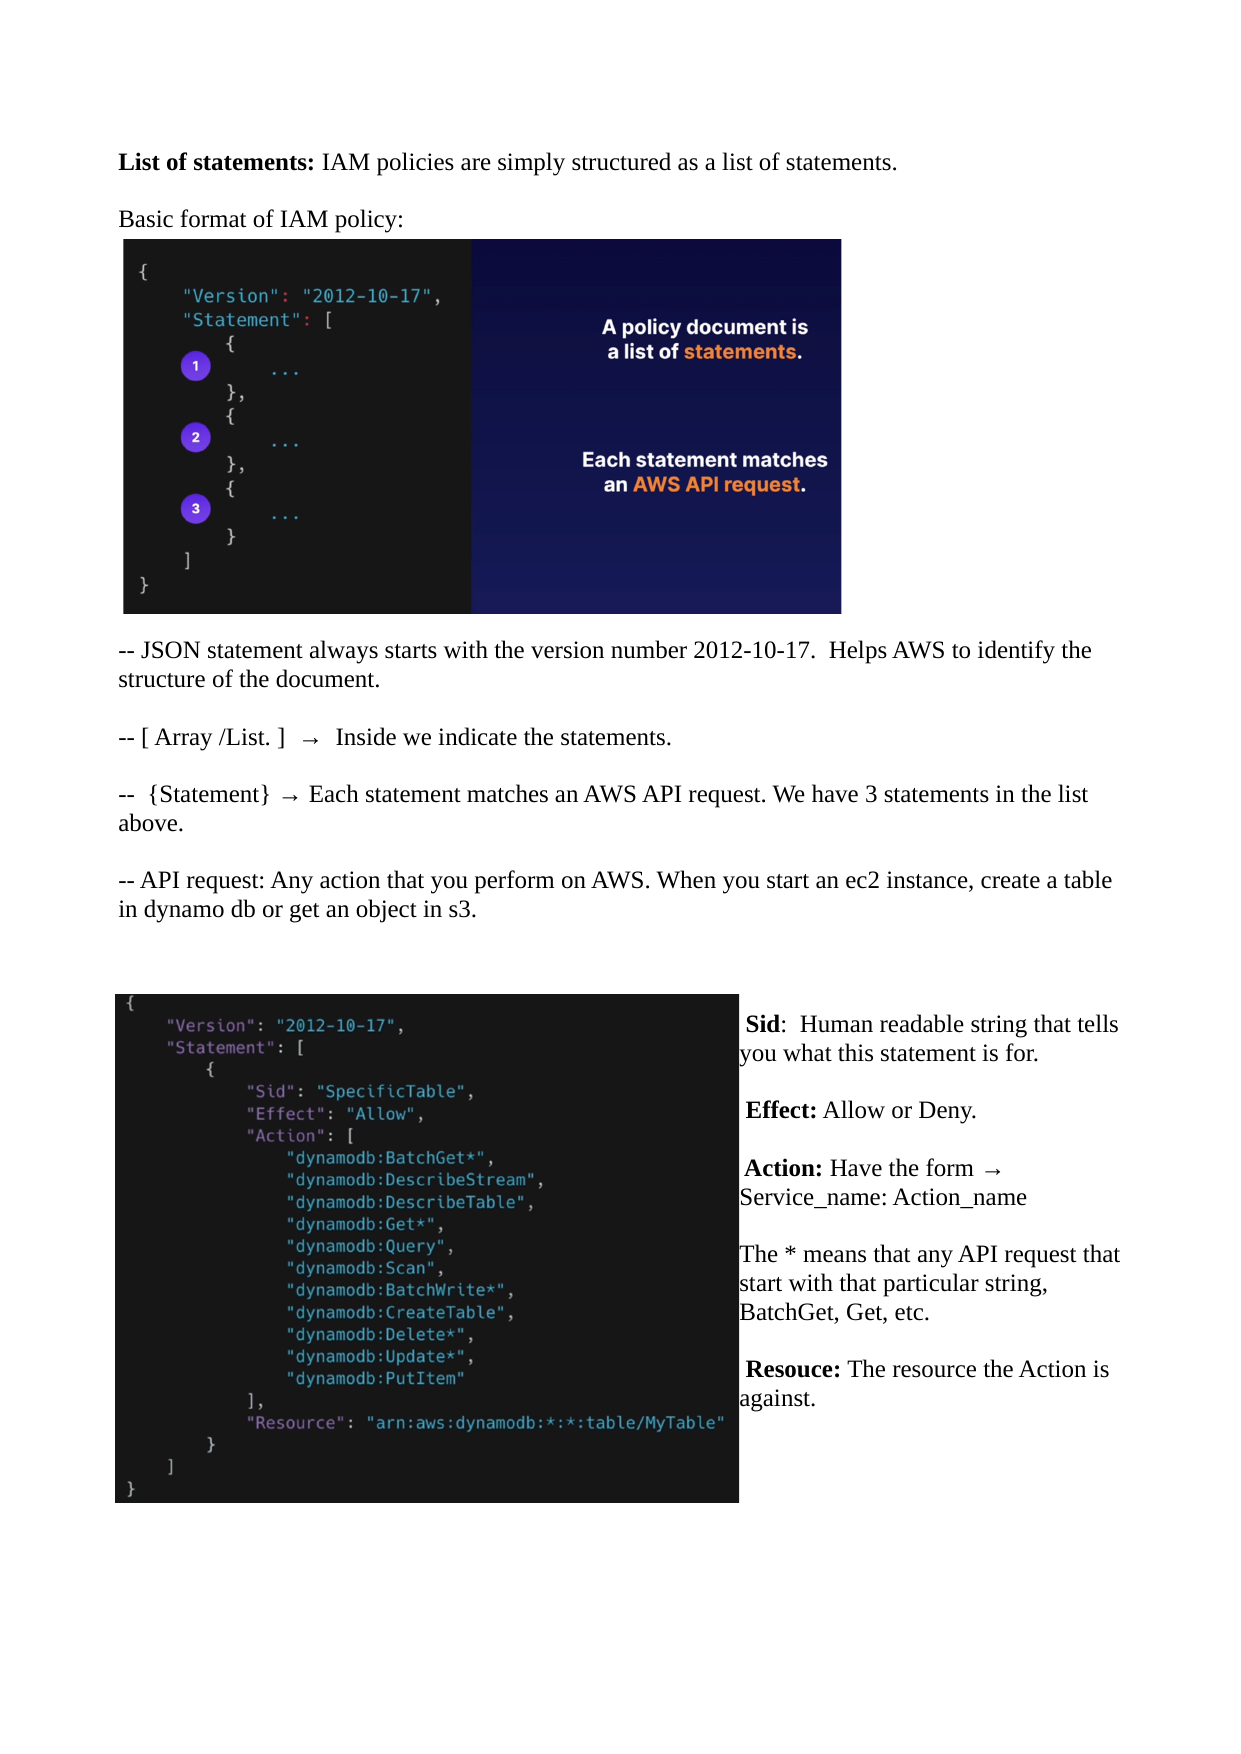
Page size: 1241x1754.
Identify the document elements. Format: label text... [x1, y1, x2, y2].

text The * means that any API request that start with that particular string, BatchGet, Get, etc. [740, 1239, 1122, 1326]
picture [115, 994, 740, 1503]
text -- JSON statement always starts with the version number 2012-10-17. Helps AWS to identify the structure of the document. [118, 636, 1122, 693]
text -- {Statement} → Each statement matches an AWS API request. We have 3 statements in the list above. [118, 779, 1122, 837]
text -- API request: Any action that you perform on AWS. When you start an ec2 instance, create a table in dynamo db or get an object in s3. [118, 866, 1122, 923]
text List of statements: IAM policies are simply structured as a list of statements. [118, 147, 1122, 176]
text Sid: Human readable string that tells you what this statement is for. [740, 1009, 1122, 1067]
text Action: Have the form → Service_name: Action_name [740, 1153, 1122, 1211]
text -- [ Array /List. ] → Inside we indicate the statements. [118, 722, 1122, 751]
text Resouce: The resource the Action is against. [740, 1354, 1122, 1412]
picture [123, 239, 842, 614]
text Basic format of IAM policy: [118, 204, 1122, 233]
text Effect: Allow or Deny. [740, 1096, 1122, 1124]
